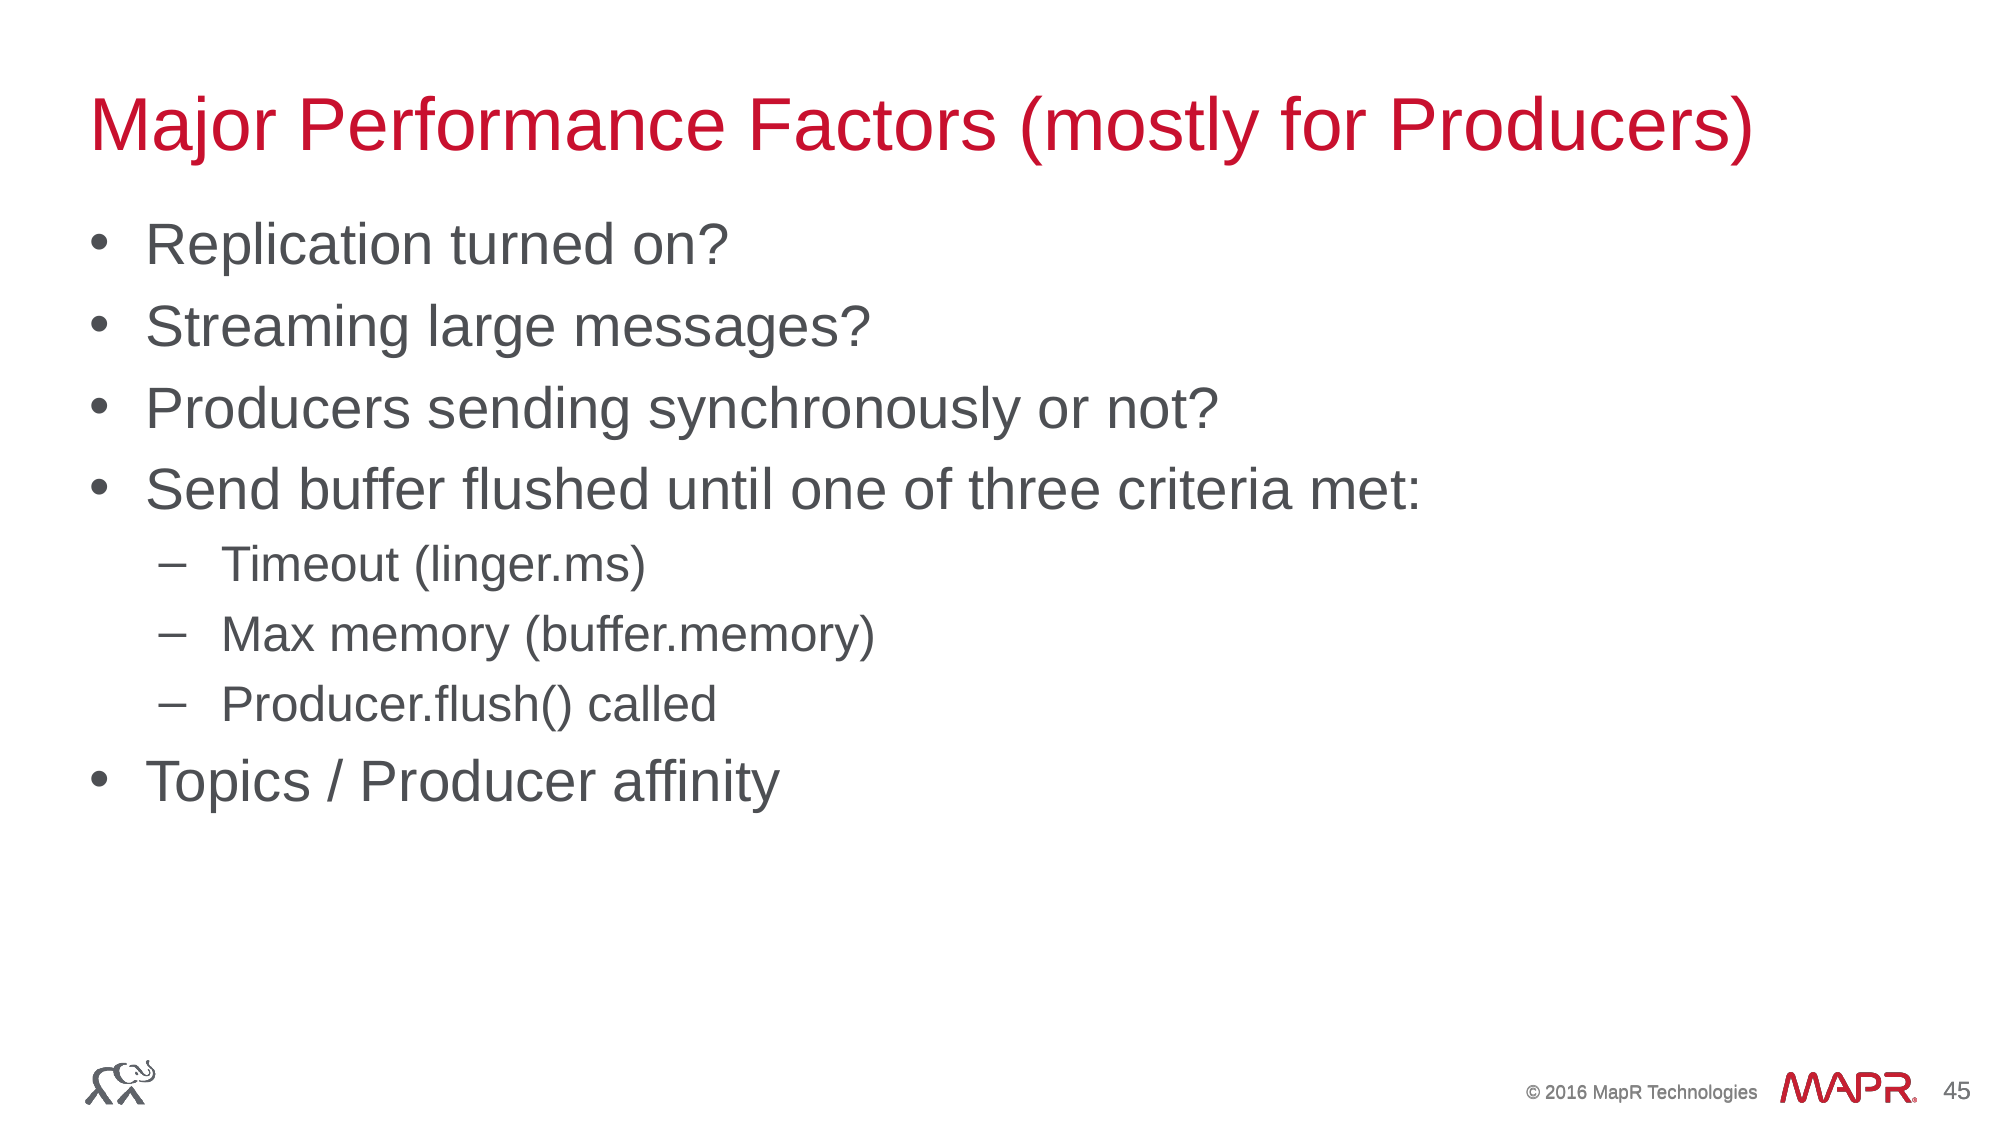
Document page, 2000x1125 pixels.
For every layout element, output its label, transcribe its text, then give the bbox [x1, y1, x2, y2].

list Replication turned on? Streaming large messages? Producers sending synchronously or not? Send buffer flushed until one of three criteria met: Timeout (linger.ms) Max memory (buffer.memory) Producer.flush() called Topics / Producer affinity [69, 196, 1869, 1005]
picture [75, 1038, 167, 1125]
title Major Performance Factors (mostly for Producers) [69, 45, 1869, 196]
